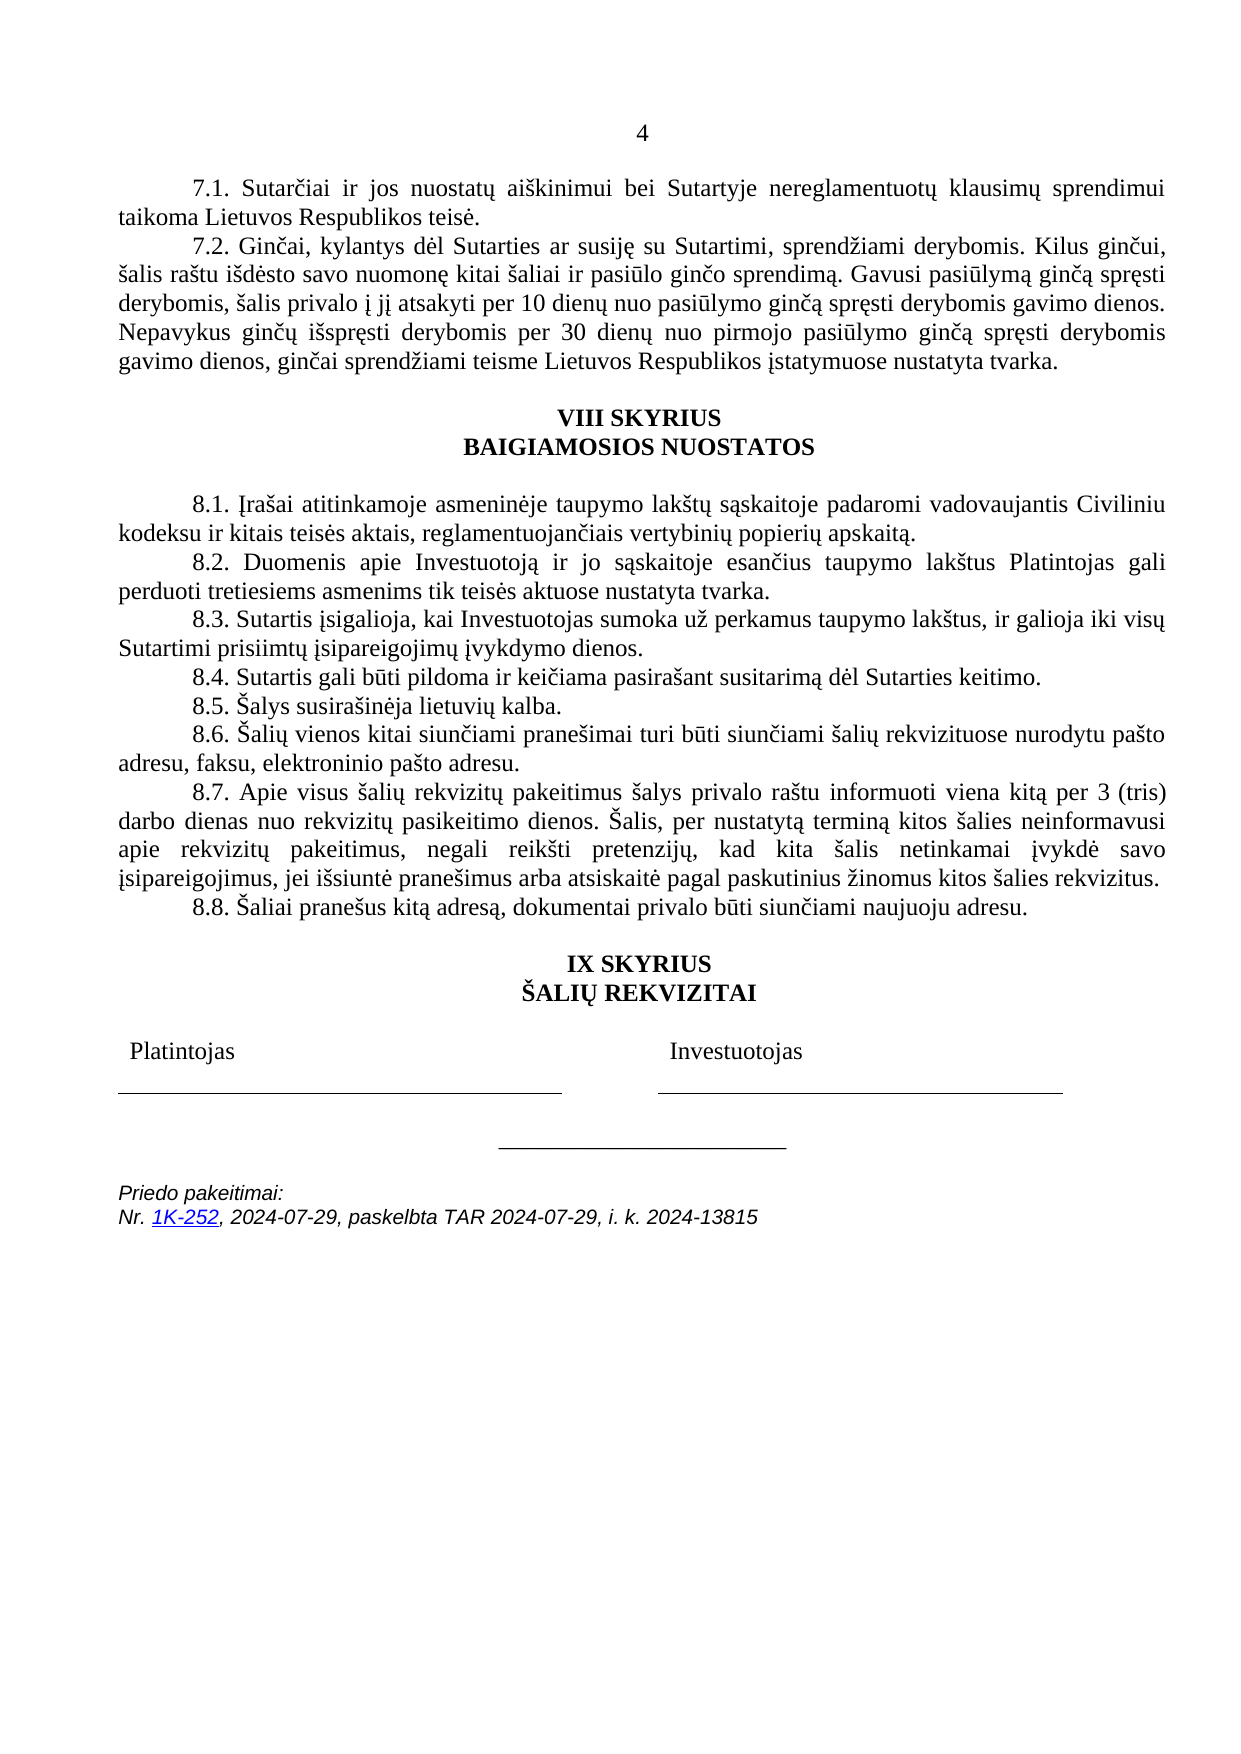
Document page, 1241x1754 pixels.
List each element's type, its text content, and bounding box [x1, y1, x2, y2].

table_cell [658, 1065, 1063, 1093]
text 7.1. Sutarčiai ir jos nuostatų aiškinimui bei Sutartyje nereglamentuotų klausimų sprendimui taikoma Lietuvos Respublikos teisė. [118, 173, 1166, 231]
text 8.8. Šaliai pranešus kitą adresą, dokumentai privalo būti siunčiami naujuoju adresu. [118, 892, 1166, 921]
text VIII SKYRIUS [118, 403, 1166, 432]
text Priedo pakeitimai: [118, 1181, 1166, 1204]
table_header [562, 1036, 658, 1064]
text 8.1. Įrašai atitinkamoje asmeninėje taupymo lakštų sąskaitoje padaromi vadovaujantis Civiliniu kodeksu ir kitais teisės aktais, reglamentuojančiais vertybinių popierių apskaitą. [118, 489, 1166, 547]
text Nr. 1K-252, 2024-07-29, paskelbta TAR 2024-07-29, i. k. 2024-13815 [118, 1204, 1166, 1228]
table_header Platintojas [118, 1036, 562, 1064]
text 8.6. Šalių vienos kitai siunčiami pranešimai turi būti siunčiami šalių rekvizituose nurodytu pašto adresu, faksu, elektroninio pašto adresu. [118, 719, 1166, 777]
text 8.3. Sutartis įsigalioja, kai Investuotojas sumoka už perkamus taupymo lakštus, ir galioja iki visų Sutartimi prisiimtų įsipareigojimų įvykdymo dienos. [118, 604, 1166, 662]
text _______________________ [118, 1123, 1166, 1152]
text IX SKYRIUS [118, 949, 1166, 978]
text 8.2. Duomenis apie Investuotoją ir jo sąskaitoje esančius taupymo lakštus Platintojas gali perduoti tretiesiems asmenims tik teisės aktuose nustatyta tvarka. [118, 547, 1166, 604]
text ŠALIŲ REKVIZITAI [118, 978, 1166, 1007]
text BAIGIAMOSIOS NUOSTATOS [118, 432, 1166, 461]
table_cell [118, 1065, 562, 1093]
text 8.7. Apie visus šalių rekvizitų pakeitimus šalys privalo raštu informuoti viena kitą per 3 (tris) darbo dienas nuo rekvizitų pasikeitimo dienos. Šalis, per nustatytą terminą kitos šalies neinformavusi apie rekvizitų pakeitimus, negali reikšti pretenzijų, kad kita šalis netinkamai įvykdė savo įsipareigojimus, jei išsiuntė pranešimus arba atsiskaitė pagal paskutinius žinomus kitos šalies rekvizitus. [118, 777, 1166, 892]
table_cell [562, 1065, 658, 1093]
text 7.2. Ginčai, kylantys dėl Sutarties ar susiję su Sutartimi, sprendžiami derybomis. Kilus ginčui, šalis raštu išdėsto savo nuomonę kitai šaliai ir pasiūlo ginčo sprendimą. Gavusi pasiūlymą ginčą spręsti derybomis, šalis privalo į jį atsakyti per 10 dienų nuo pasiūlymo ginčą spręsti derybomis gavimo dienos. Nepavykus ginčų išspręsti derybomis per 30 dienų nuo pirmojo pasiūlymo ginčą spręsti derybomis gavimo dienos, ginčai sprendžiami teisme Lietuvos Respublikos įstatymuose nustatyta tvarka. [118, 231, 1166, 374]
table_header Investuotojas [658, 1036, 1063, 1064]
text 8.5. Šalys susirašinėja lietuvių kalba. [118, 691, 1166, 719]
text 8.4. Sutartis gali būti pildoma ir keičiama pasirašant susitarimą dėl Sutarties keitimo. [118, 662, 1166, 691]
